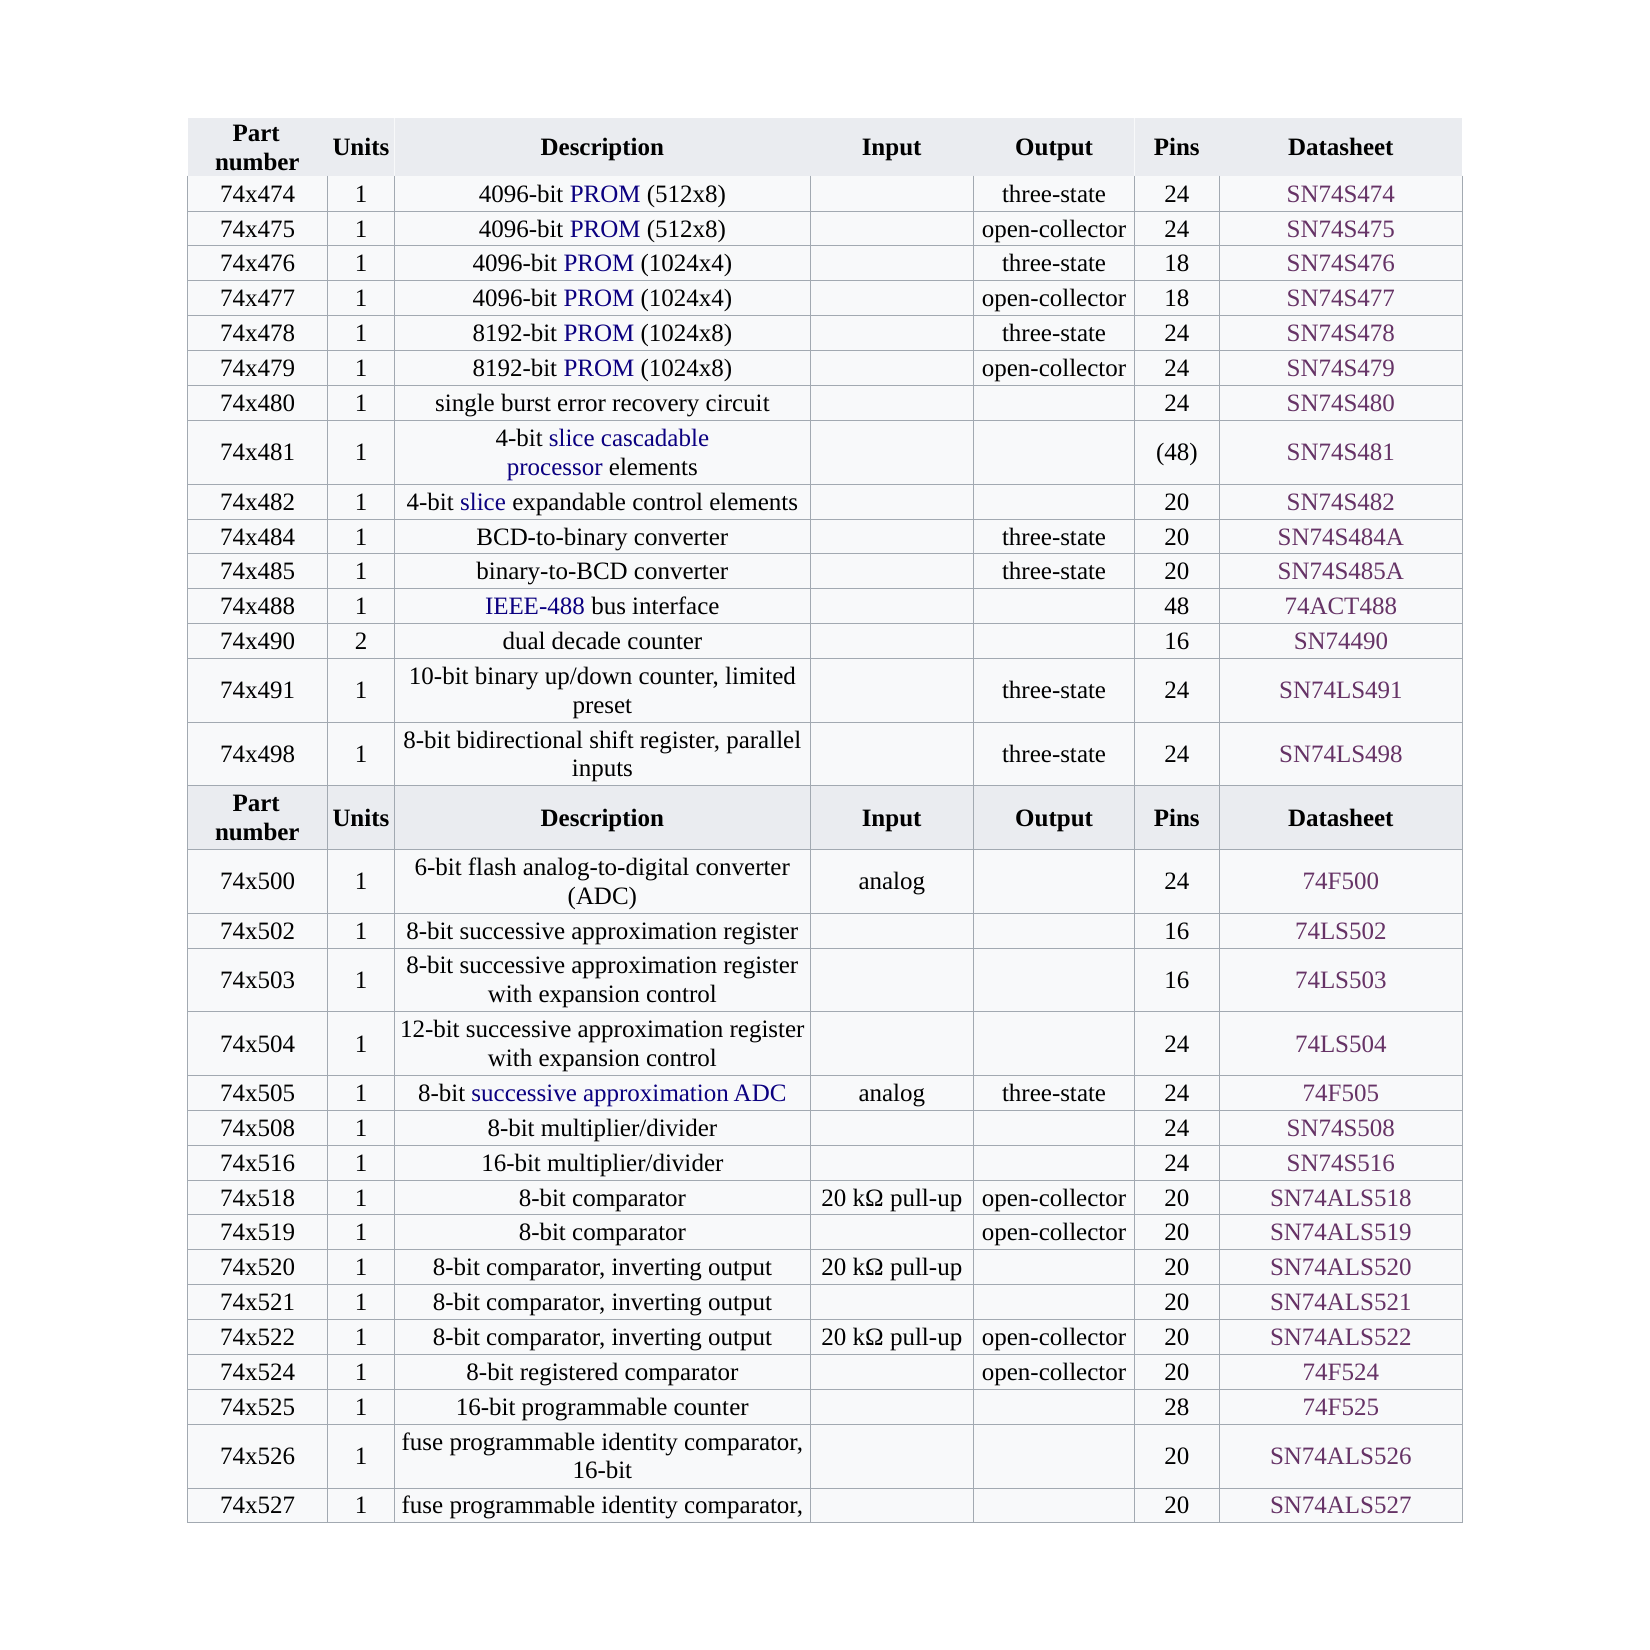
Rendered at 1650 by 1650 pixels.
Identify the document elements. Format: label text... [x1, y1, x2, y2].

table_cell Description [395, 786, 810, 849]
table_cell open-collector [974, 1215, 1134, 1249]
table_cell SN74LS491 [1220, 659, 1462, 722]
table_cell 74x525 [188, 1390, 327, 1424]
table_cell 16-bit programmable counter [395, 1390, 810, 1424]
table_cell [974, 1390, 1134, 1424]
table_cell 74LS502 [1220, 914, 1462, 947]
table_cell 24 [1135, 386, 1219, 420]
table_cell 8-bit successive approximation ADC [395, 1076, 810, 1110]
table_cell three-state [974, 1076, 1134, 1110]
table_cell 1 [328, 589, 394, 623]
table_cell 1 [328, 1489, 394, 1522]
table_cell open-collector [974, 351, 1134, 385]
table_cell 74x485 [188, 554, 327, 588]
table_header Datasheet [1219, 118, 1462, 176]
table_cell 74x522 [188, 1320, 327, 1354]
table_cell 4096-bit PROM (512x8) [395, 176, 810, 211]
table_cell [811, 1285, 973, 1319]
table_cell 24 [1135, 1076, 1219, 1110]
table_cell 1 [328, 1012, 394, 1075]
table_cell 1 [328, 1146, 394, 1179]
table_cell 74x519 [188, 1215, 327, 1249]
table_cell open-collector [974, 281, 1134, 315]
table_cell 48 [1135, 589, 1219, 623]
table_cell [974, 421, 1134, 483]
table_cell [811, 281, 973, 315]
table_cell 20 kΩ pull-up [811, 1181, 973, 1214]
table_cell 4096-bit PROM (1024x4) [395, 281, 810, 315]
table_cell SN74ALS519 [1220, 1215, 1462, 1249]
table_cell [811, 1390, 973, 1424]
table_cell 74x478 [188, 316, 327, 350]
table_cell 1 [328, 485, 394, 518]
table_cell [974, 1250, 1134, 1284]
table_cell three-state [974, 723, 1134, 785]
table_cell 24 [1135, 1012, 1219, 1075]
table_cell 20 kΩ pull-up [811, 1250, 973, 1284]
table_cell 8-bit comparator, inverting output [395, 1285, 810, 1319]
table_cell analog [811, 1076, 973, 1110]
table_cell three-state [974, 659, 1134, 722]
table_cell three-state [974, 520, 1134, 553]
table_cell 1 [328, 914, 394, 947]
table_cell 6-bit flash analog-to-digital converter (ADC) [395, 850, 810, 913]
table_header Units [327, 118, 394, 176]
table_cell 1 [328, 316, 394, 350]
table_cell 20 [1135, 1250, 1219, 1284]
table_cell Pins [1135, 786, 1219, 849]
table_cell SN74ALS521 [1220, 1285, 1462, 1319]
table_cell 1 [328, 1355, 394, 1389]
table_cell 1 [328, 554, 394, 588]
table_cell 24 [1135, 212, 1219, 245]
table_header Description [395, 118, 810, 176]
table_cell open-collector [974, 1320, 1134, 1354]
table_cell 8192-bit PROM (1024x8) [395, 316, 810, 350]
table_cell [811, 212, 973, 245]
table_cell fuse programmable identity comparator, [395, 1489, 810, 1522]
table_cell Datasheet [1220, 786, 1462, 849]
table_cell 1 [328, 1320, 394, 1354]
table_cell SN74ALS522 [1220, 1320, 1462, 1354]
table_cell 18 [1135, 281, 1219, 315]
table_cell 16 [1135, 949, 1219, 1011]
table_cell [811, 914, 973, 947]
table_cell [811, 246, 973, 280]
table_cell 74x524 [188, 1355, 327, 1389]
table_cell 4096-bit PROM (1024x4) [395, 246, 810, 280]
table_cell three-state [974, 176, 1134, 211]
table_cell SN74S516 [1220, 1146, 1462, 1179]
table_cell [811, 554, 973, 588]
table_cell [974, 624, 1134, 658]
table_cell (48) [1135, 421, 1219, 483]
table_cell SN74ALS520 [1220, 1250, 1462, 1284]
table_cell BCD-to-binary converter [395, 520, 810, 553]
table_cell 1 [328, 1181, 394, 1214]
table_cell 20 [1135, 554, 1219, 588]
table_cell SN74490 [1220, 624, 1462, 658]
table_cell 1 [328, 1425, 394, 1487]
table_cell 24 [1135, 659, 1219, 722]
table_cell 74x498 [188, 723, 327, 785]
table_cell 74x476 [188, 246, 327, 280]
table_cell 8-bit registered comparator [395, 1355, 810, 1389]
table_cell 8-bit bidirectional shift register, parallel inputs [395, 723, 810, 785]
table_cell [811, 485, 973, 518]
table_cell 74ACT488 [1220, 589, 1462, 623]
table_cell 74x477 [188, 281, 327, 315]
table_cell Input [811, 786, 973, 849]
table_cell [811, 1355, 973, 1389]
table_cell 20 [1135, 1355, 1219, 1389]
table_cell 20 [1135, 1285, 1219, 1319]
table_cell [974, 1285, 1134, 1319]
table_cell SN74S474 [1220, 176, 1462, 211]
table_cell SN74S480 [1220, 386, 1462, 420]
table_cell 16-bit multiplier/divider [395, 1146, 810, 1179]
table_cell 18 [1135, 246, 1219, 280]
table_header Output [973, 118, 1134, 176]
table_cell 74F524 [1220, 1355, 1462, 1389]
table_cell SN74LS498 [1220, 723, 1462, 785]
table_cell SN74S508 [1220, 1111, 1462, 1144]
table_cell 1 [328, 949, 394, 1011]
table_cell SN74S476 [1220, 246, 1462, 280]
table_cell 74x491 [188, 659, 327, 722]
table_cell 74x505 [188, 1076, 327, 1110]
table_cell 74x504 [188, 1012, 327, 1075]
table_cell [974, 1146, 1134, 1179]
table_cell 8-bit successive approximation register with expansion control [395, 949, 810, 1011]
table_cell SN74S477 [1220, 281, 1462, 315]
table_cell binary-to-BCD converter [395, 554, 810, 588]
table_cell 74x488 [188, 589, 327, 623]
table_cell 24 [1135, 850, 1219, 913]
table_cell 1 [328, 246, 394, 280]
table_cell 8-bit comparator [395, 1215, 810, 1249]
table_cell [974, 386, 1134, 420]
table_cell 74x500 [188, 850, 327, 913]
table_cell SN74S484A [1220, 520, 1462, 553]
table_cell SN74S479 [1220, 351, 1462, 385]
table_cell 74x503 [188, 949, 327, 1011]
table_cell 74x490 [188, 624, 327, 658]
table_cell SN74S485A [1220, 554, 1462, 588]
table_cell SN74ALS518 [1220, 1181, 1462, 1214]
table_cell 20 [1135, 1320, 1219, 1354]
table_cell 24 [1135, 316, 1219, 350]
table_cell [811, 351, 973, 385]
table_cell [811, 624, 973, 658]
table_cell open-collector [974, 1355, 1134, 1389]
table_cell dual decade counter [395, 624, 810, 658]
table_cell 20 [1135, 1489, 1219, 1522]
table_cell 74x475 [188, 212, 327, 245]
table_cell [974, 589, 1134, 623]
table_cell [811, 1215, 973, 1249]
table_cell [811, 589, 973, 623]
table_cell [974, 914, 1134, 947]
table_cell 1 [328, 1215, 394, 1249]
table_cell open-collector [974, 212, 1134, 245]
table_cell 74x482 [188, 485, 327, 518]
table_cell [974, 1489, 1134, 1522]
table_cell SN74S475 [1220, 212, 1462, 245]
table_cell 1 [328, 421, 394, 483]
table_cell 10-bit binary up/down counter, limited preset [395, 659, 810, 722]
table_cell [811, 1146, 973, 1179]
table_cell 20 [1135, 485, 1219, 518]
table_cell [811, 1489, 973, 1522]
table_header Input [810, 118, 973, 176]
table_cell [811, 949, 973, 1011]
table_cell [811, 1111, 973, 1144]
table_cell 1 [328, 723, 394, 785]
table_cell 20 [1135, 1215, 1219, 1249]
table_cell 74x484 [188, 520, 327, 553]
table_cell 16 [1135, 914, 1219, 947]
table_cell 20 [1135, 520, 1219, 553]
table_cell 24 [1135, 351, 1219, 385]
table_cell [974, 485, 1134, 518]
table_cell 1 [328, 1250, 394, 1284]
table_cell 4-bit slice cascadable processor elements [395, 421, 810, 483]
table_cell 20 [1135, 1425, 1219, 1487]
table_cell [974, 1111, 1134, 1144]
table_cell 4-bit slice expandable control elements [395, 485, 810, 518]
table_cell 8-bit comparator, inverting output [395, 1320, 810, 1354]
table_cell [811, 316, 973, 350]
table_cell [811, 176, 973, 211]
table_cell SN74S481 [1220, 421, 1462, 483]
table_header Pins [1135, 118, 1219, 176]
table_cell open-collector [974, 1181, 1134, 1214]
table_cell three-state [974, 316, 1134, 350]
table_cell 12-bit successive approximation register with expansion control [395, 1012, 810, 1075]
table_cell [811, 1425, 973, 1487]
table_cell 74x516 [188, 1146, 327, 1179]
table_cell 1 [328, 850, 394, 913]
table_cell [811, 520, 973, 553]
table_cell 2 [328, 624, 394, 658]
table_cell 1 [328, 1285, 394, 1319]
table_cell [974, 850, 1134, 913]
table_cell 1 [328, 1390, 394, 1424]
table_cell 20 kΩ pull-up [811, 1320, 973, 1354]
table_cell 8-bit comparator, inverting output [395, 1250, 810, 1284]
table_cell IEEE-488 bus interface [395, 589, 810, 623]
table_cell [974, 1425, 1134, 1487]
table_cell three-state [974, 554, 1134, 588]
table_cell Output [974, 786, 1134, 849]
table_cell Part number [188, 786, 327, 849]
table_cell 1 [328, 212, 394, 245]
table_cell 74x479 [188, 351, 327, 385]
table_cell 74x502 [188, 914, 327, 947]
table_cell 74x520 [188, 1250, 327, 1284]
table_cell 1 [328, 281, 394, 315]
table_cell 16 [1135, 624, 1219, 658]
table_cell 74x526 [188, 1425, 327, 1487]
table_cell 74x521 [188, 1285, 327, 1319]
table_cell 8192-bit PROM (1024x8) [395, 351, 810, 385]
table_cell [974, 949, 1134, 1011]
table_cell [811, 421, 973, 483]
table_cell 74x518 [188, 1181, 327, 1214]
table_cell 1 [328, 351, 394, 385]
table_cell 74x508 [188, 1111, 327, 1144]
table_cell [811, 659, 973, 722]
table_cell 74x481 [188, 421, 327, 483]
table_cell [811, 723, 973, 785]
table_cell 74x480 [188, 386, 327, 420]
table_cell 1 [328, 176, 394, 211]
table_cell 1 [328, 1076, 394, 1110]
table_cell fuse programmable identity comparator, 16-bit [395, 1425, 810, 1487]
table_cell 24 [1135, 1146, 1219, 1179]
table_cell 74F500 [1220, 850, 1462, 913]
table_cell 24 [1135, 723, 1219, 785]
table_cell [974, 1012, 1134, 1075]
table_cell SN74S482 [1220, 485, 1462, 518]
table_cell 1 [328, 520, 394, 553]
table_cell 8-bit multiplier/divider [395, 1111, 810, 1144]
table_cell SN74ALS527 [1220, 1489, 1462, 1522]
table_cell three-state [974, 246, 1134, 280]
table_cell analog [811, 850, 973, 913]
table_cell [811, 1012, 973, 1075]
table_cell [811, 386, 973, 420]
table_cell 20 [1135, 1181, 1219, 1214]
table_cell 74LS504 [1220, 1012, 1462, 1075]
table_cell SN74S478 [1220, 316, 1462, 350]
table_cell 4096-bit PROM (512x8) [395, 212, 810, 245]
table_cell 24 [1135, 176, 1219, 211]
table_cell 74x527 [188, 1489, 327, 1522]
table_header Part number [188, 118, 327, 176]
table_cell 28 [1135, 1390, 1219, 1424]
table_cell 74LS503 [1220, 949, 1462, 1011]
table_cell 1 [328, 659, 394, 722]
table_cell single burst error recovery circuit [395, 386, 810, 420]
table_cell SN74ALS526 [1220, 1425, 1462, 1487]
table_cell Units [328, 786, 394, 849]
table_cell 8-bit comparator [395, 1181, 810, 1214]
table_cell 1 [328, 386, 394, 420]
table_cell 74x474 [188, 176, 327, 211]
table_cell 8-bit successive approximation register [395, 914, 810, 947]
table_cell 74F505 [1220, 1076, 1462, 1110]
table_cell 1 [328, 1111, 394, 1144]
table_cell 24 [1135, 1111, 1219, 1144]
table_cell 74F525 [1220, 1390, 1462, 1424]
